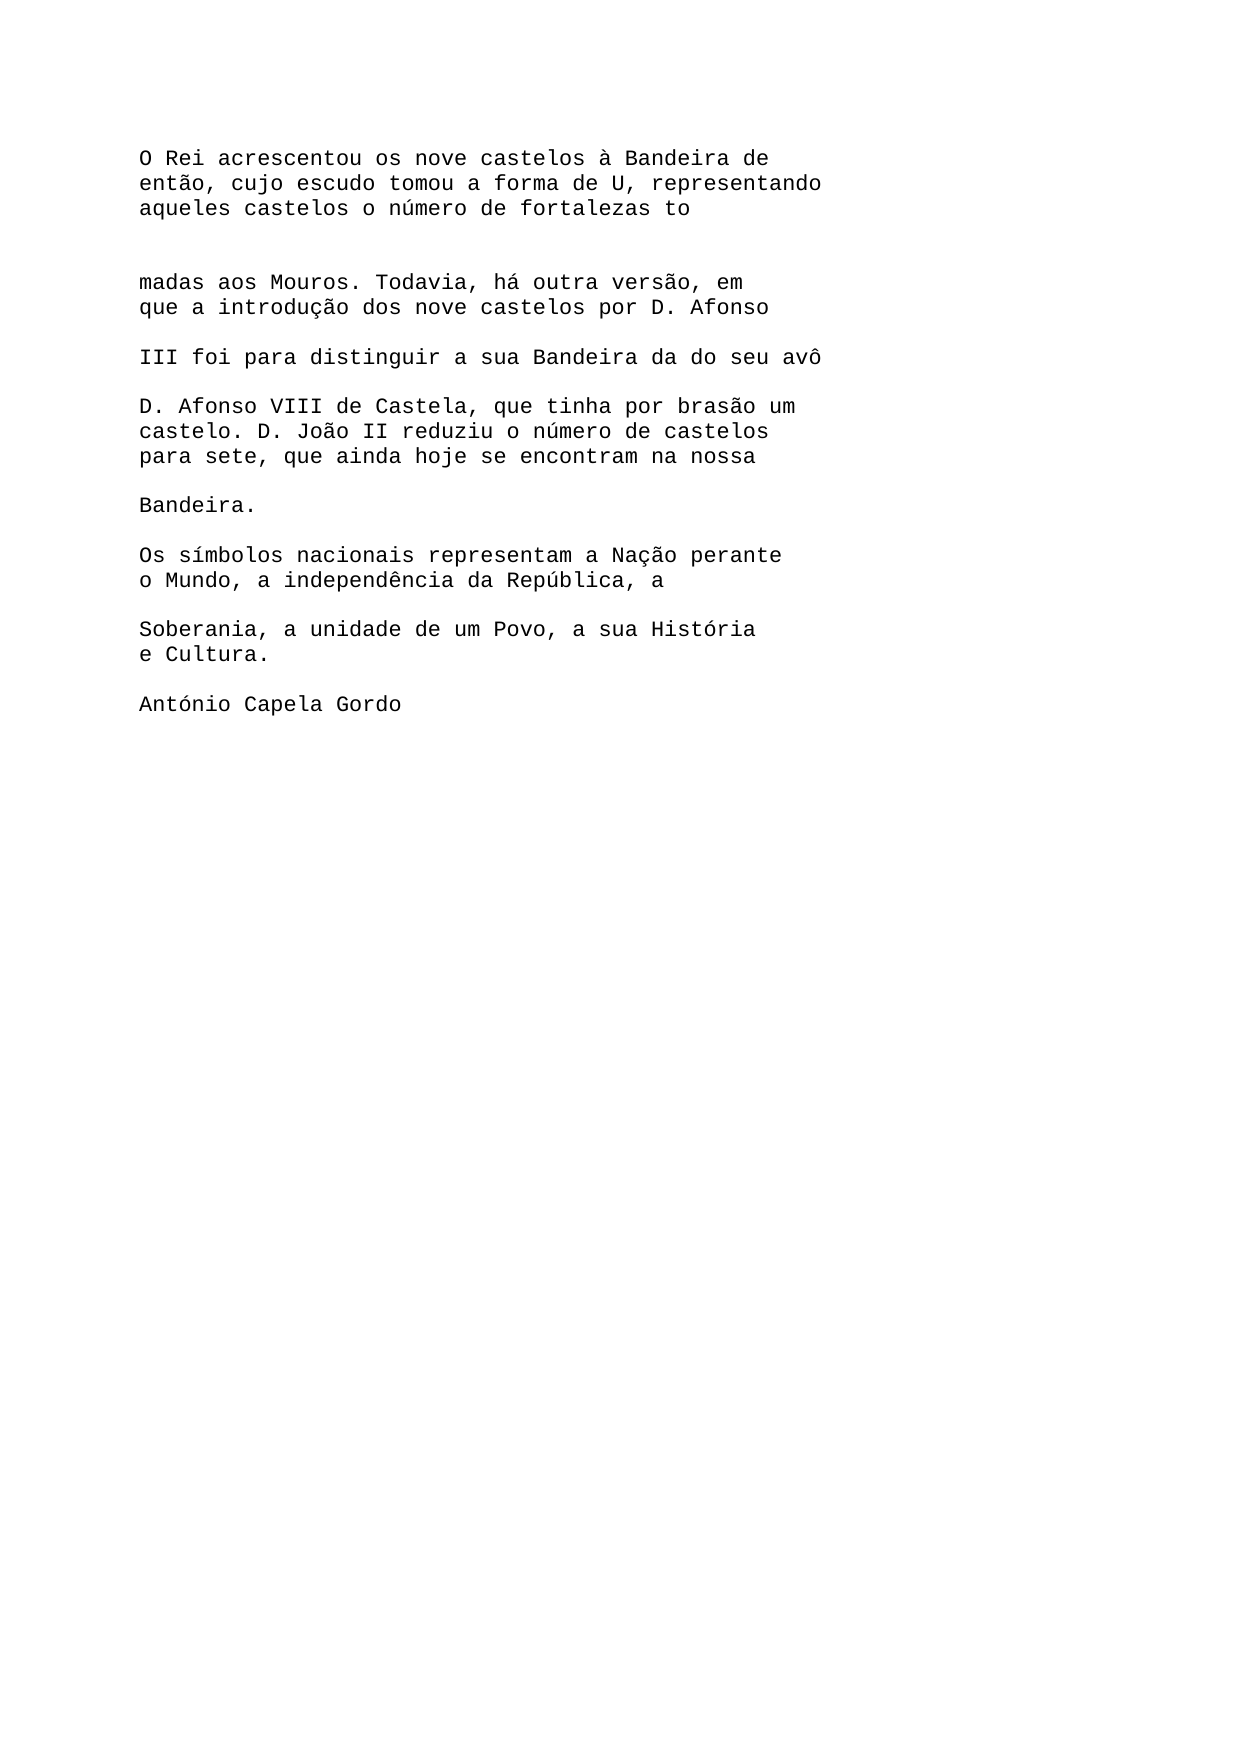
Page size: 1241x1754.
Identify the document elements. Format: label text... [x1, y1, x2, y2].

text Soberania, a unidade de um Povo, a sua História [139, 619, 1101, 643]
text D. Afonso VIII de Castela, que tinha por brasão um [139, 396, 1101, 420]
text Os símbolos nacionais representam a Nação perante [139, 544, 1101, 569]
text António Capela Gordo [139, 693, 1101, 718]
text castelo. D. João II reduziu o número de castelos [139, 420, 1101, 445]
text para sete, que ainda hoje se encontram na nossa [139, 445, 1101, 470]
text III foi para distinguir a sua Bandeira da do seu avô [139, 346, 1101, 371]
text então, cujo escudo tomou a forma de U, representando [139, 172, 1101, 197]
text e Cultura. [139, 643, 1101, 668]
text aqueles castelos o número de fortalezas to [139, 197, 1101, 222]
text que a introdução dos nove castelos por D. Afonso [139, 296, 1101, 321]
text O Rei acrescentou os nove castelos à Bandeira de [139, 148, 1101, 172]
text Bandeira. [139, 495, 1101, 519]
text o Mundo, a independência da República, a [139, 569, 1101, 594]
text madas aos Mouros. Todavia, há outra versão, em [139, 272, 1101, 296]
